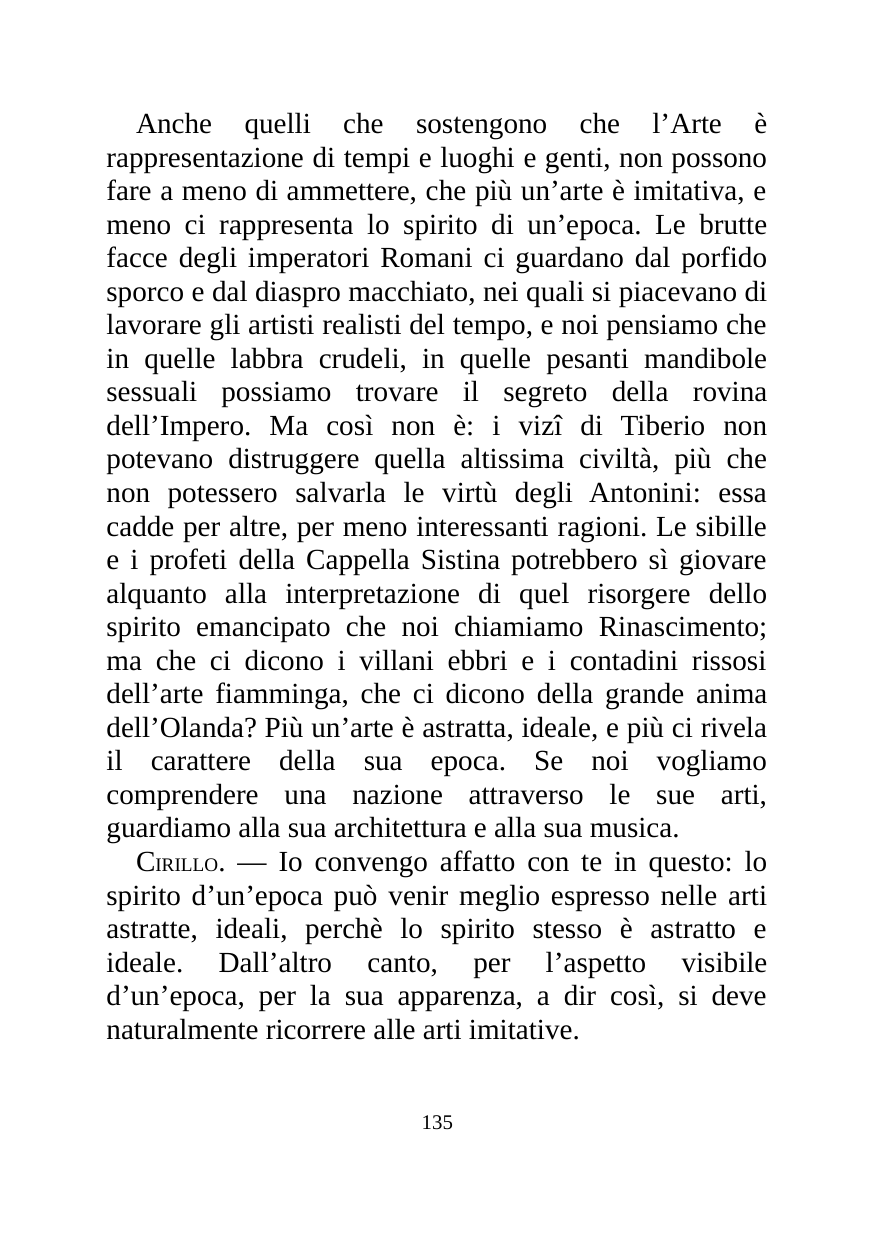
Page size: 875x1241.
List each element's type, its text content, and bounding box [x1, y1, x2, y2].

text Cirillo. — Io convengo affatto con te in questo: lo spirito d’un’epoca può venir meglio espresso nelle arti astratte, ideali, perchè lo spirito stesso è astratto e ideale. Dall’altro canto, per l’aspetto visibile d’un’epoca, per la sua apparenza, a dir così, si deve naturalmente ricorrere alle arti imitative. [106, 844, 768, 1045]
text Anche quelli che sostengono che l’Arte è rappresentazione di tempi e luoghi e genti, non possono fare a meno di ammettere, che più un’arte è imitativa, e meno ci rappresenta lo spirito di un’epoca. Le brutte facce degli imperatori Romani ci guardano dal porfido sporco e dal diaspro macchiato, nei quali si piacevano di lavorare gli artisti realisti del tempo, e noi pensiamo che in quelle labbra crudeli, in quelle pesanti mandibole sessuali possiamo trovare il segreto della rovina dell’Impero. Ma così non è: i vizî di Tiberio non potevano distruggere quella altissima civiltà, più che non potessero salvarla le virtù degli Antonini: essa cadde per altre, per meno interessanti ragioni. Le sibille e i profeti della Cappella Sistina potrebbero sì giovare alquanto alla interpretazione di quel risorgere dello spirito emancipato che noi chiamiamo Rinascimento; ma che ci dicono i villani ebbri e i contadini rissosi dell’arte fiamminga, che ci dicono della grande anima dell’Olanda? Più un’arte è astratta, ideale, e più ci rivela il carattere della sua epoca. Se noi vogliamo comprendere una nazione attraverso le sue arti, guardiamo alla sua architettura e alla sua musica. [106, 106, 768, 844]
